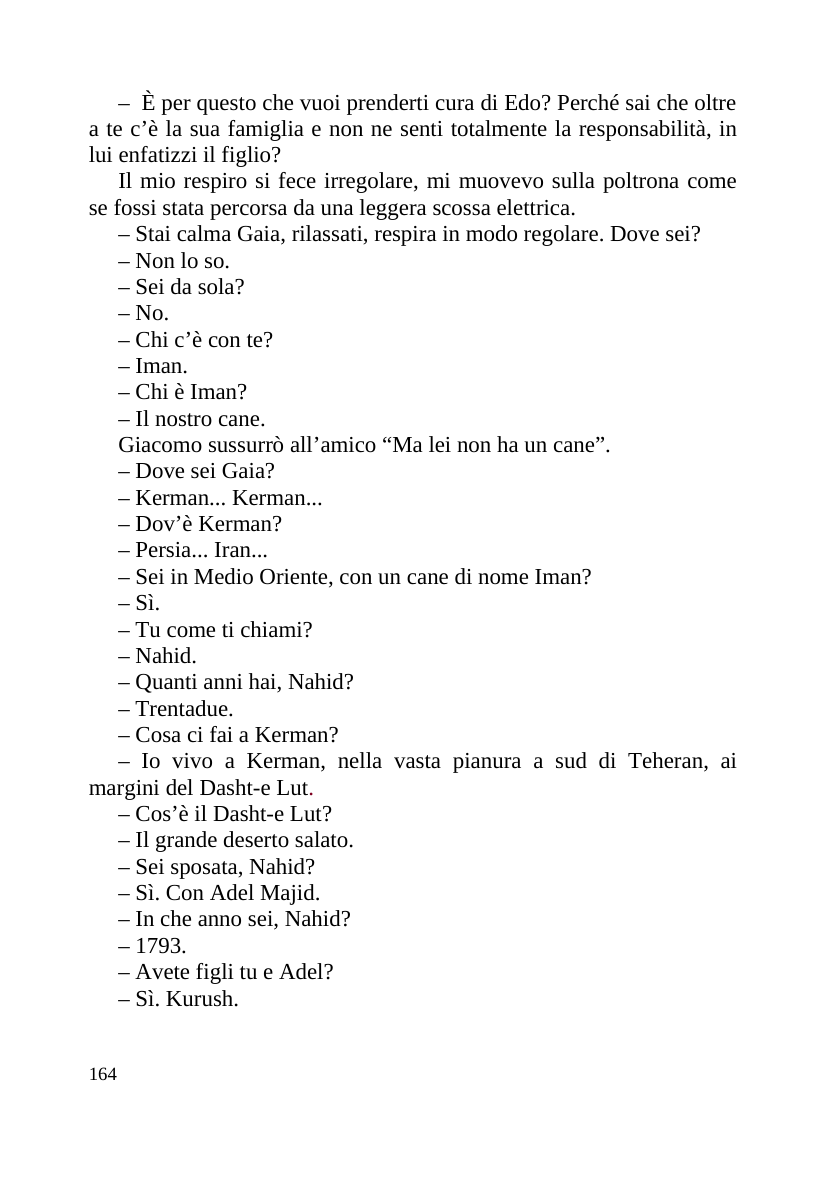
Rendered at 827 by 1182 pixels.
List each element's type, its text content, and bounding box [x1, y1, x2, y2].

text – Cos’è il Dasht-e Lut? [88, 800, 738, 826]
text – Quanti anni hai, Nahid? [88, 668, 738, 695]
text – Dov’è Kerman? [88, 510, 738, 537]
text – Dove sei Gaia? [88, 457, 738, 484]
text – Iman. [88, 352, 738, 378]
text – Sì. Kurush. [88, 984, 738, 1011]
text – Nahid. [88, 642, 738, 668]
text – Trentadue. [88, 695, 738, 721]
text – No. [88, 299, 738, 326]
text – Sì. Con Adel Majid. [88, 879, 738, 906]
text – Stai calma Gaia, rilassati, respira in modo regolare. Dove sei? [88, 220, 738, 247]
text – Chi è Iman? [88, 378, 738, 405]
text – Sei sposata, Nahid? [88, 853, 738, 879]
text – Cosa ci fai a Kerman? [88, 721, 738, 747]
text – è per questo che vuoi prenderti cura di Edo? Perché sai che oltre a te c’è la sua famiglia e non ne senti totalmente la responsabilità, in lui enfatizzi il figlio? [88, 88, 738, 168]
text – Kerman... Kerman... [88, 484, 738, 510]
text – Persia... Iran... [88, 537, 738, 563]
text – Tu come ti chiami? [88, 616, 738, 642]
text – Avete figli tu e Adel? [88, 958, 738, 984]
text – 1793. [88, 932, 738, 958]
text Giacomo sussurrò all’amico “Ma lei non ha un cane”. [88, 431, 738, 457]
text – Io vivo a Kerman, nella vasta pianura a sud di Teheran, ai margini del Dasht-e Lut. [88, 747, 738, 800]
text – Il grande deserto salato. [88, 826, 738, 853]
text – Il nostro cane. [88, 405, 738, 431]
text – Sì. [88, 589, 738, 616]
text – Chi c’è con te? [88, 326, 738, 352]
text – Sei in Medio Oriente, con un cane di nome Iman? [88, 563, 738, 589]
text – Non lo so. [88, 247, 738, 273]
text – In che anno sei, Nahid? [88, 906, 738, 932]
text Il mio respiro si fece irregolare, mi muovevo sulla poltrona come se fossi stata percorsa da una leggera scossa elettrica. [88, 168, 738, 220]
text – Sei da sola? [88, 273, 738, 299]
